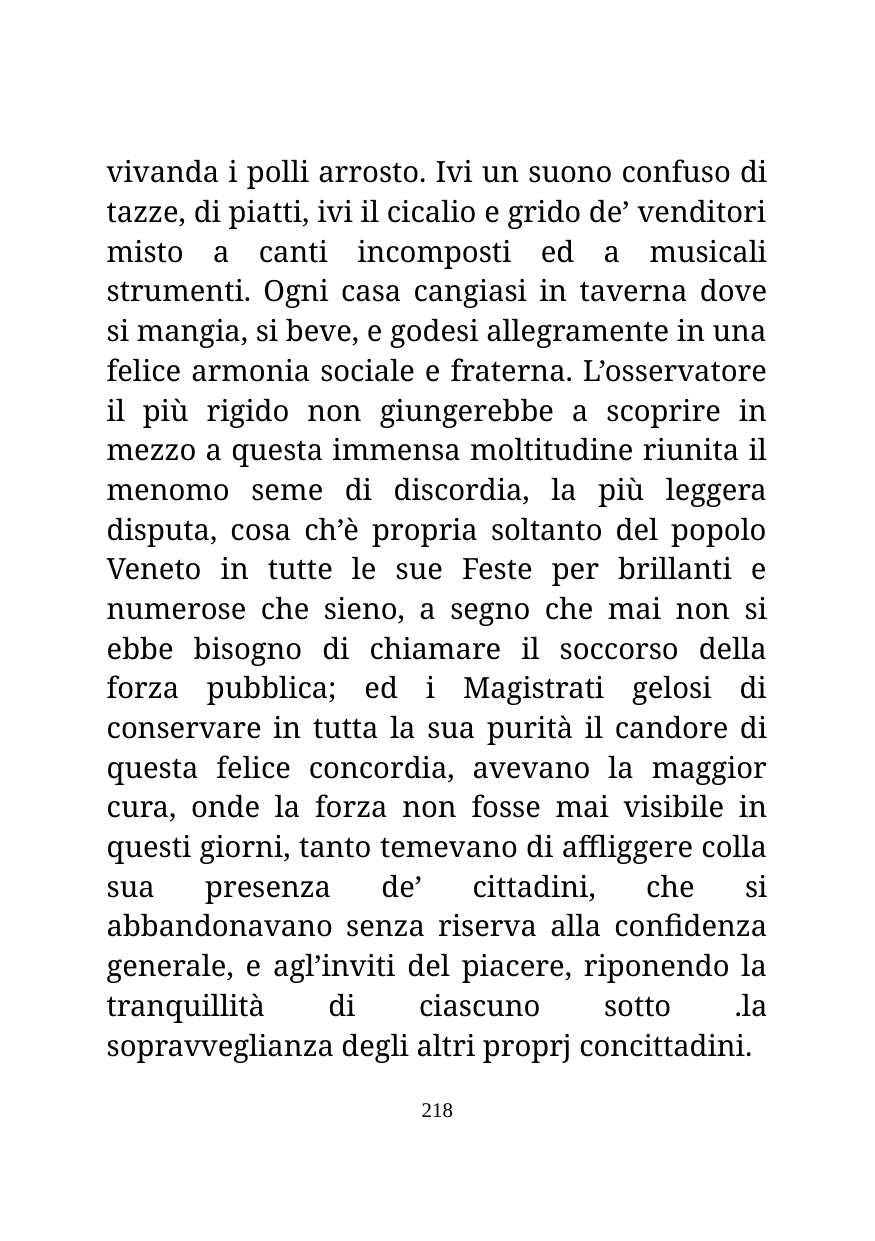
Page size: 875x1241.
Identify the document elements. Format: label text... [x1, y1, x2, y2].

text vivanda i polli arrosto. Ivi un suono confuso di tazze, di piatti, ivi il cicalio e grido de’ venditori misto a canti incomposti ed a musicali strumenti. Ogni casa cangiasi in taverna dove si mangia, si beve, e godesi allegramente in una felice armonia sociale e fraterna. L’osservatore il più rigido non giungerebbe a scoprire in mezzo a questa immensa moltitudine riunita il menomo seme di discordia, la più leggera disputa, cosa ch’è propria soltanto del popolo Veneto in tutte le sue Feste per brillanti e numerose che sieno, a segno che mai non si ebbe bisogno di chiamare il soccorso della forza pubblica; ed i Magistrati gelosi di conservare in tutta la sua purità il candore di questa felice concordia, avevano la maggior cura, onde la forza non fosse mai visibile in questi giorni, tanto temevano di affliggere colla sua presenza de’ cittadini, che si abbandonavano senza riserva alla confidenza generale, e agl’inviti del piacere, riponendo la tranquillità di ciascuno sotto .la sopravveglianza degli altri proprj concittadini. [106, 152, 768, 1064]
